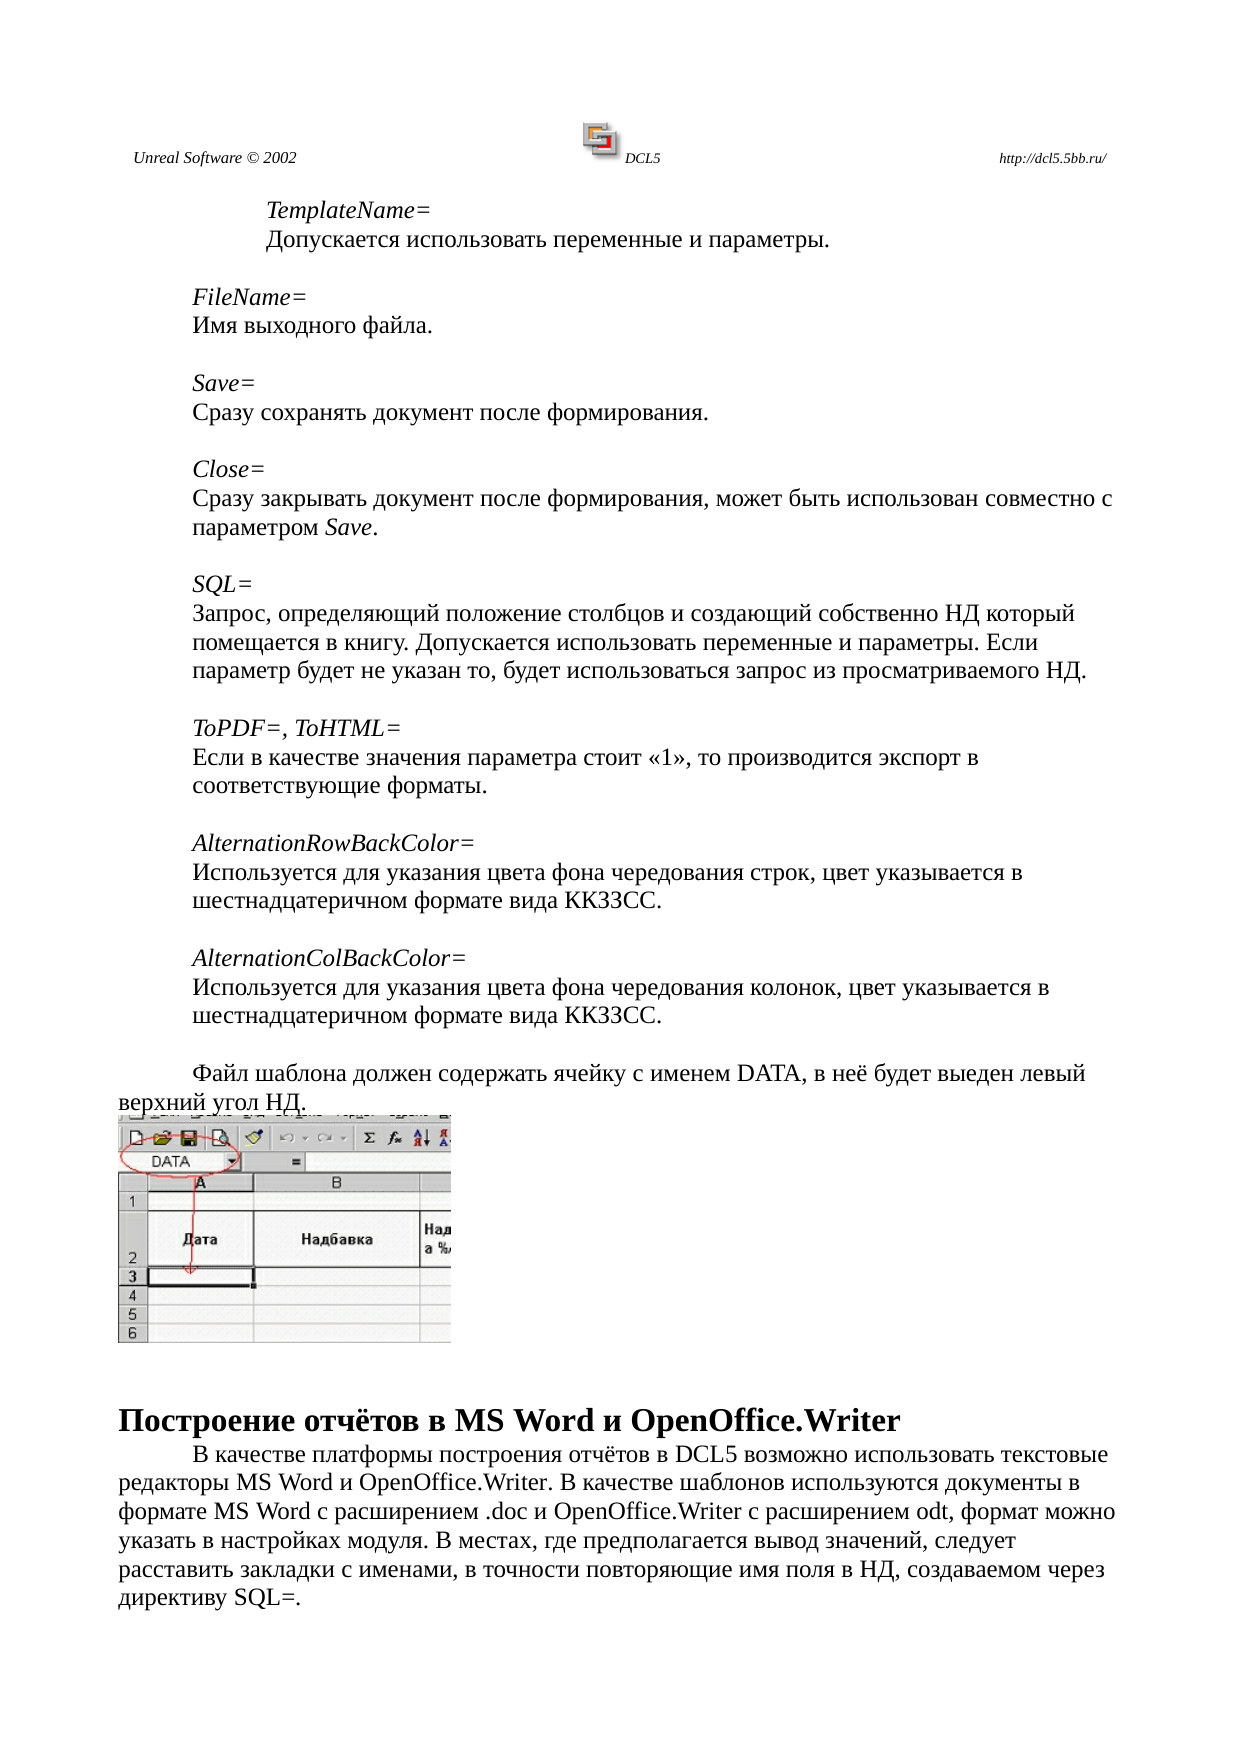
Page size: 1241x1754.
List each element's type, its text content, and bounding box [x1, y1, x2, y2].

picture [579, 118, 625, 164]
text AlternationColBackColor= [118, 943, 1122, 972]
text SQL= [118, 569, 1122, 598]
text Используется для указания цвета фона чередования колонок, цвет указывается в шестнадцатеричном формате вида ККЗЗСС. [118, 972, 1122, 1029]
text Сразу сохранять документ после формирования. [118, 397, 1122, 425]
text Запрос, определяющий положение столбцов и создающий собственно НД который помещается в книгу. Допускается использовать переменные и параметры. Если параметр будет не указан то, будет использоваться запрос из просматриваемого НД. [118, 598, 1122, 684]
text Допускается использовать переменные и параметры. [118, 224, 1122, 253]
text В качестве платформы построения отчётов в DCL5 возможно использовать текстовые редакторы MS Word и OpenOffice.Writer. В качестве шаблонов используются документы в формате MS Word с расширением .doc и OpenOffice.Writer с расширением odt, формат можно указать в настройках модуля. В местах, где предполагается вывод значений, следует расставить закладки с именами, в точности повторяющие имя поля в НД, создаваемом через директиву SQL=. [118, 1439, 1122, 1611]
text Если в качестве значения параметра стоит «1», то производится экспорт в соответствующие форматы. [118, 742, 1122, 799]
text AlternationRowBackColor= [118, 828, 1122, 857]
text Имя выходного файла. [118, 310, 1122, 339]
text ToPDF=, ToHTML= [118, 713, 1122, 742]
text FileName= [118, 282, 1122, 310]
text Используется для указания цвета фона чередования строк, цвет указывается в шестнадцатеричном формате вида ККЗЗСС. [118, 857, 1122, 914]
text Save= [118, 368, 1122, 397]
picture [118, 1115, 451, 1343]
text TemplateName= [118, 195, 1122, 224]
text Построение отчётов в MS Word и OpenOffice.Writer [118, 1400, 1122, 1439]
text Сразу закрывать документ после формирования, может быть использован совместно с параметром Save. [118, 483, 1122, 540]
text Файл шаблона должен содержать ячейку с именем DATA, в неё будет выеден левый верхний угол НД. [118, 1058, 1122, 1115]
text Close= [118, 454, 1122, 483]
